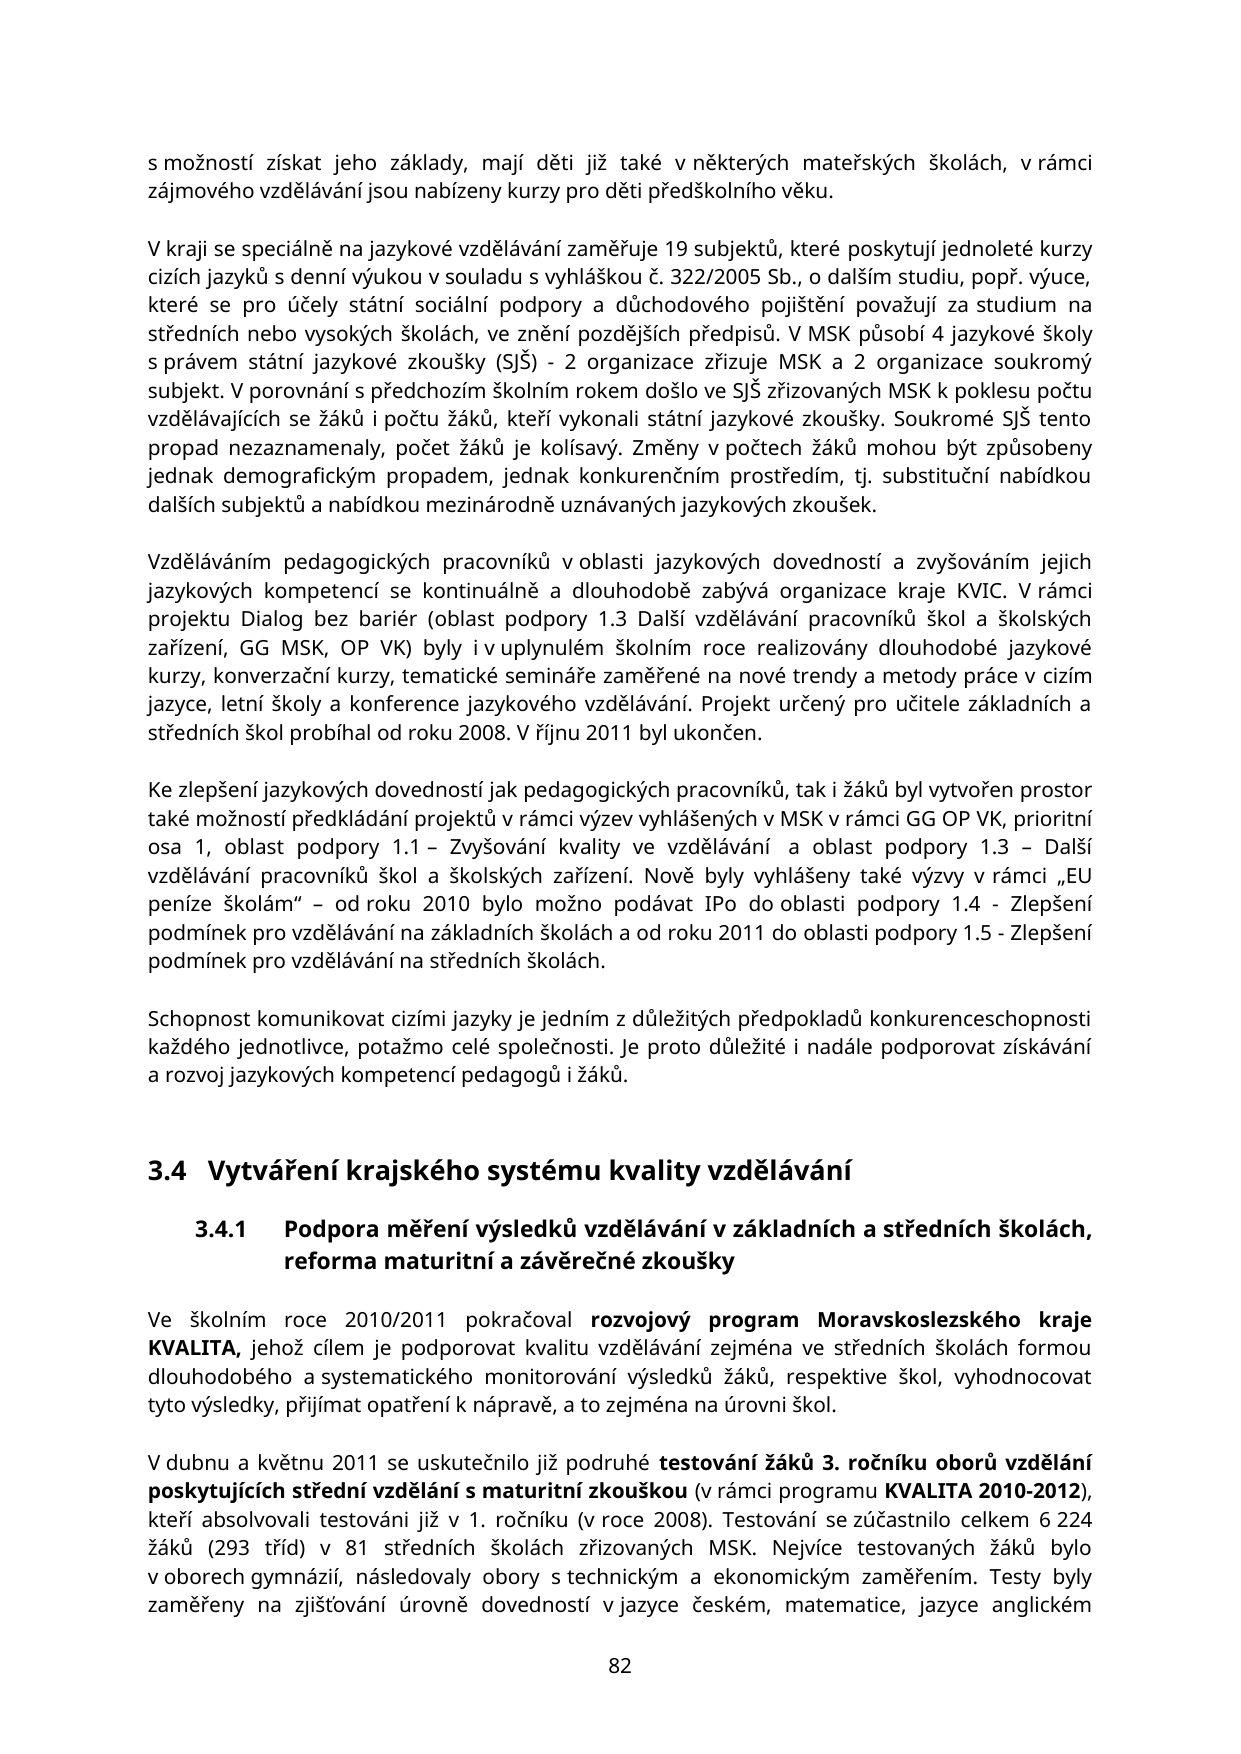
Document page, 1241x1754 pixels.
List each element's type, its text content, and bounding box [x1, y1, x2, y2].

subtitle Podpora měření výsledků vzdělávání v základních a středních školách, reforma maturitní a závěrečné zkoušky [195, 1213, 1092, 1276]
text s možností získat jeho základy, mají děti již také v některých mateřských školách, v rámci zájmového vzdělávání jsou nabízeny kurzy pro děti předškolního věku. [148, 148, 1092, 204]
text V kraji se speciálně na jazykové vzdělávání zaměřuje 19 subjektů, které poskytují jednoleté kurzy cizích jazyků s denní výukou v souladu s vyhláškou č. 322/2005 Sb., o dalším studiu, popř. výuce, které se pro účely státní sociální podpory a důchodového pojištění považují za studium na středních nebo vysokých školách, ve znění pozdějších předpisů. V MSK působí 4 jazykové školy s právem státní jazykové zkoušky (SJŠ) - 2 organizace zřizuje MSK a 2 organizace soukromý subjekt. V porovnání s předchozím školním rokem došlo ve SJŠ zřizovaných MSK k poklesu počtu vzdělávajících se žáků i počtu žáků, kteří vykonali státní jazykové zkoušky. Soukromé SJŠ tento propad nezaznamenaly, počet žáků je kolísavý. Změny v počtech žáků mohou být způsobeny jednak demografickým propadem, jednak konkurenčním prostředím, tj. substituční nabídkou dalších subjektů a nabídkou mezinárodně uznávaných jazykových zkoušek. [148, 234, 1092, 518]
text Ve školním roce 2010/2011 pokračoval rozvojový program Moravskoslezského kraje KVALITA, jehož cílem je podporovat kvalitu vzdělávání zejména ve středních školách formou dlouhodobého a systematického monitorování výsledků žáků, respektive škol, vyhodnocovat tyto výsledky, přijímat opatření k nápravě, a to zejména na úrovni škol. [148, 1305, 1092, 1419]
subtitle Vytváření krajského systému kvality vzdělávání [148, 1152, 1092, 1188]
text Schopnost komunikovat cizími jazyky je jedním z důležitých předpokladů konkurenceschopnosti každého jednotlivce, potažmo celé společnosti. Je proto důležité i nadále podporovat získávání a rozvoj jazykových kompetencí pedagogů i žáků. [148, 1004, 1092, 1089]
text Vzděláváním pedagogických pracovníků v oblasti jazykových dovedností a zvyšováním jejich jazykových kompetencí se kontinuálně a dlouhodobě zabývá organizace kraje KVIC. V rámci projektu Dialog bez bariér (oblast podpory 1.3 Další vzdělávání pracovníků škol a školských zařízení, GG MSK, OP VK) byly i v uplynulém školním roce realizovány dlouhodobé jazykové kurzy, konverzační kurzy, tematické semináře zaměřené na nové trendy a metody práce v cizím jazyce, letní školy a konference jazykového vzdělávání. Projekt určený pro učitele základních a středních škol probíhal od roku 2008. V říjnu 2011 byl ukončen. [148, 547, 1092, 746]
text V dubnu a květnu 2011 se uskutečnilo již podruhé testování žáků 3. ročníku oborů vzdělání poskytujících střední vzdělání s maturitní zkouškou (v rámci programu KVALITA 2010-2012), kteří absolvovali testováni již v 1. ročníku (v roce 2008). Testování se zúčastnilo celkem 6 224 žáků (293 tříd) v 81 středních školách zřizovaných MSK. Nejvíce testovaných žáků bylo v oborech gymnázií, následovaly obory s technickým a ekonomickým zaměřením. Testy byly zaměřeny na zjišťování úrovně dovedností v jazyce českém, matematice, jazyce anglickém [148, 1448, 1092, 1619]
text Ke zlepšení jazykových dovedností jak pedagogických pracovníků, tak i žáků byl vytvořen prostor také možností předkládání projektů v rámci výzev vyhlášených v MSK v rámci GG OP VK, prioritní osa 1, oblast podpory 1.1 – Zvyšování kvality ve vzdělávání a oblast podpory 1.3 – Další vzdělávání pracovníků škol a školských zařízení. Nově byly vyhlášeny také výzvy v rámci „EU peníze školám“ – od roku 2010 bylo možno podávat IPo do oblasti podpory 1.4 - Zlepšení podmínek pro vzdělávání na základních školách a od roku 2011 do oblasti podpory 1.5 - Zlepšení podmínek pro vzdělávání na středních školách. [148, 776, 1092, 974]
